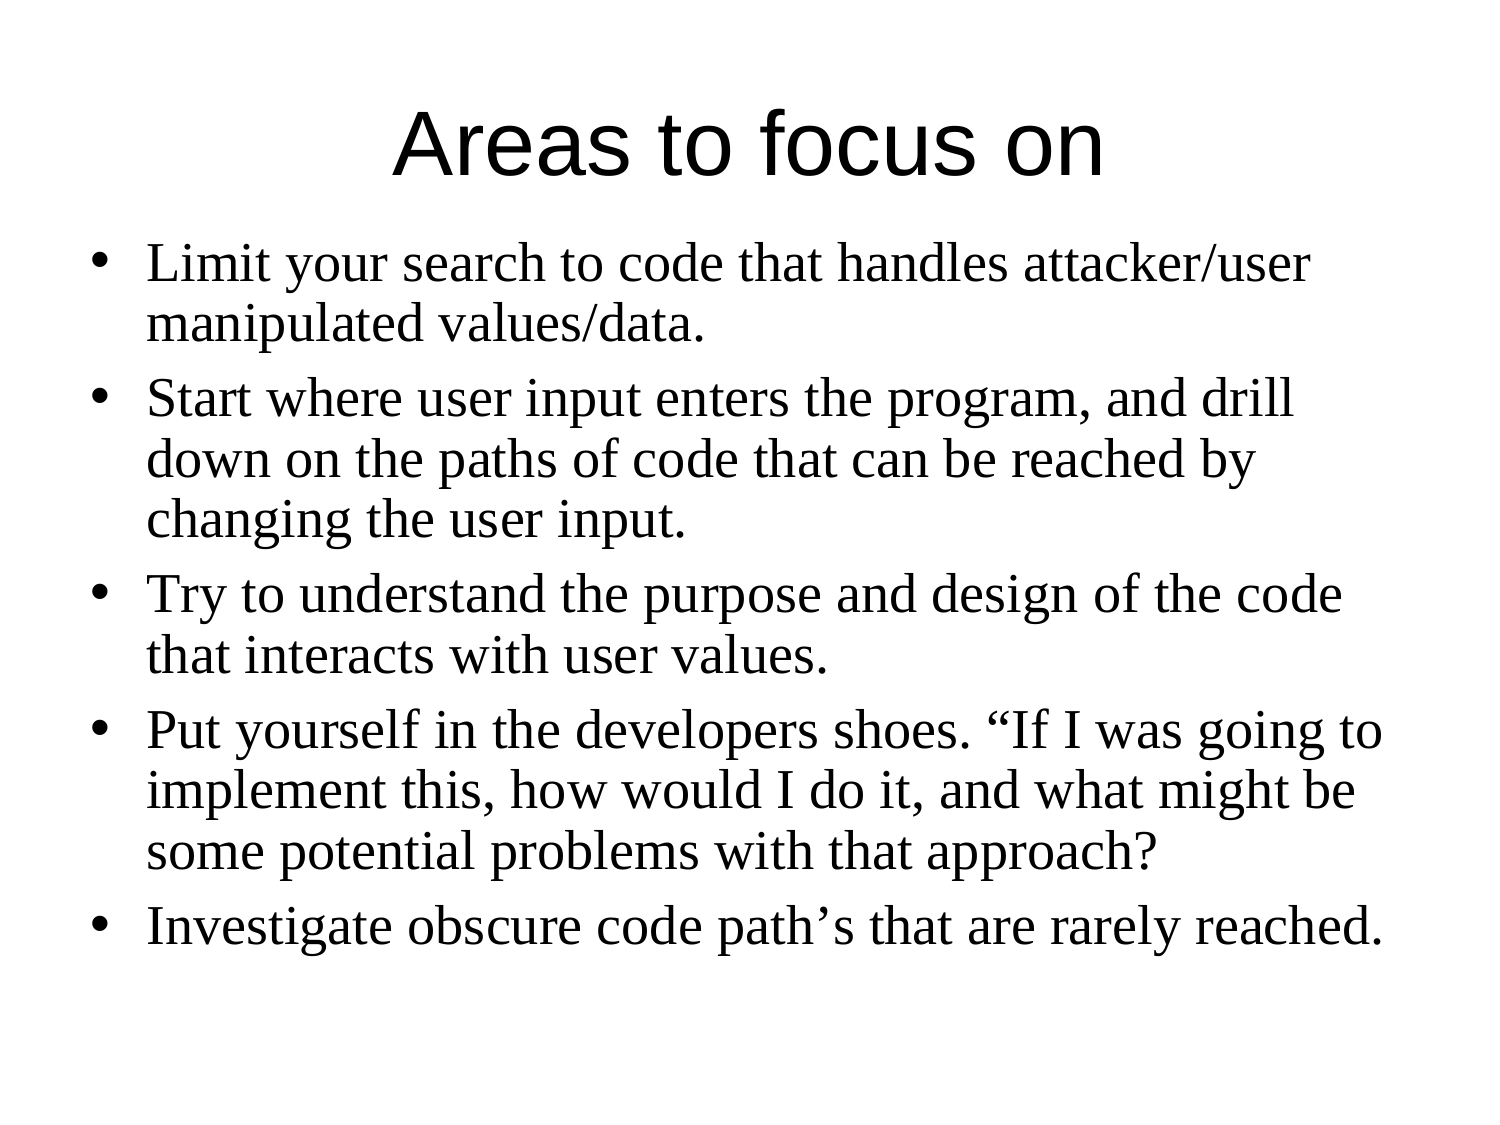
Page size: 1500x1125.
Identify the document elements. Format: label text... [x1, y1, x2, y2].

list Limit your search to code that handles attacker/user manipulated values/data. Start where user input enters the program, and drill down on the paths of code that can be reached by changing the user input. Try to understand the purpose and design of the code that interacts with user values. Put yourself in the developers shoes. “If I was going to implement this, how would I do it, and what might be some potential problems with that approach? Investigate obscure code path’s that are rarely reached. [75, 224, 1426, 1063]
title Areas to focus on [75, 45, 1426, 224]
